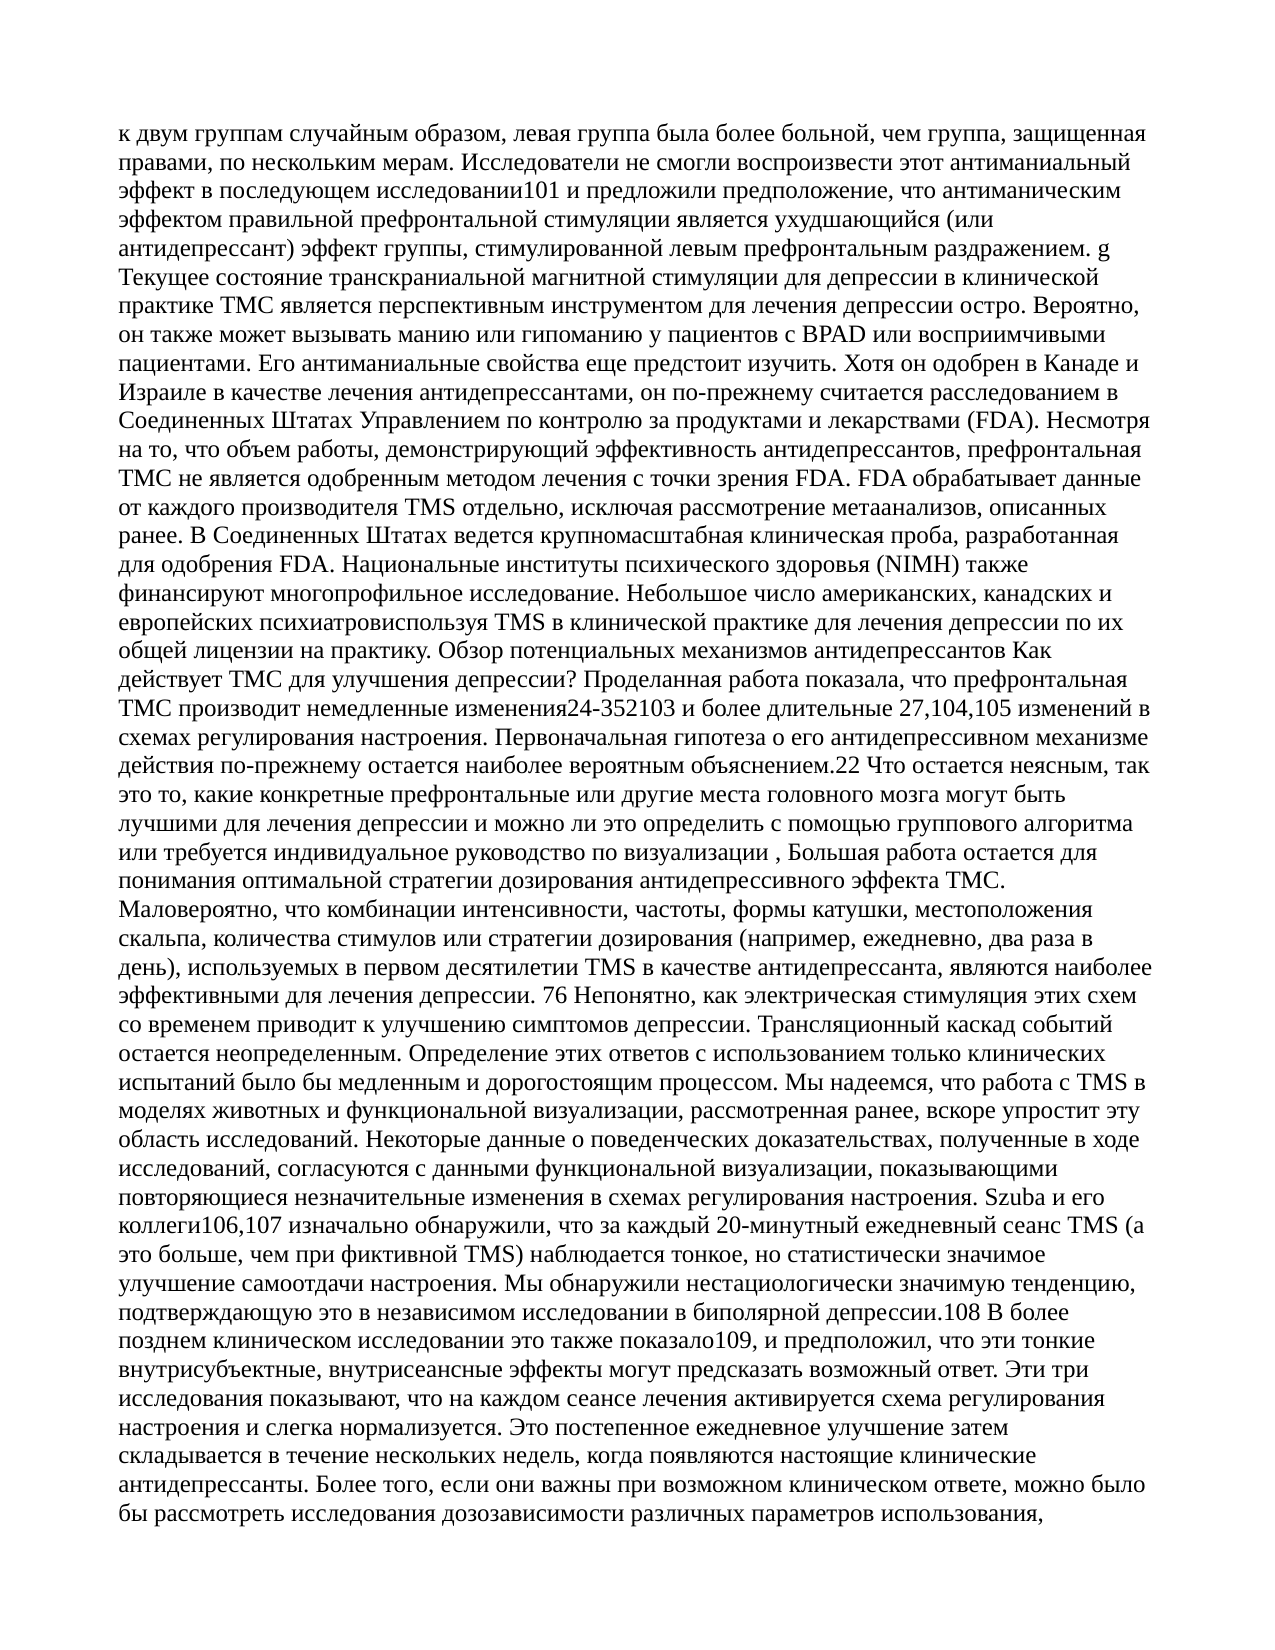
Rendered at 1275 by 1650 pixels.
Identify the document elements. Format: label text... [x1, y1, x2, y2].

text к двум группам случайным образом, левая группа была более больной, чем группа, защищенная правами, по нескольким мерам. Исследователи не смогли воспроизвести этот антиманиальный эффект в последующем исследовании101 и предложили предположение, что антиманическим эффектом правильной префронтальной стимуляции является ухудшающийся (или антидепрессант) эффект группы, стимулированной левым префронтальным раздражением. g Текущее состояние транскраниальной магнитной стимуляции для депрессии в клинической практике ТМС является перспективным инструментом для лечения депрессии остро. Вероятно, он также может вызывать манию или гипоманию у пациентов с BPAD или восприимчивыми пациентами. Его антиманиальные свойства еще предстоит изучить. Хотя он одобрен в Канаде и Израиле в качестве лечения антидепрессантами, он по-прежнему считается расследованием в Соединенных Штатах Управлением по контролю за продуктами и лекарствами (FDA). Несмотря на то, что объем работы, демонстрирующий эффективность антидепрессантов, префронтальная ТМС не является одобренным методом лечения с точки зрения FDA. FDA обрабатывает данные от каждого производителя TMS отдельно, исключая рассмотрение метаанализов, описанных ранее. В Соединенных Штатах ведется крупномасштабная клиническая проба, разработанная для одобрения FDA. Национальные институты психического здоровья (NIMH) также финансируют многопрофильное исследование. Небольшое число американских, канадских и европейских психиатровиспользуя TMS в клинической практике для лечения депрессии по их общей лицензии на практику. Обзор потенциальных механизмов антидепрессантов Как действует ТМС для улучшения депрессии? Проделанная работа показала, что префронтальная ТМС производит немедленные изменения24-352103 и более длительные 27,104,105 изменений в схемах регулирования настроения. Первоначальная гипотеза о его антидепрессивном механизме действия по-прежнему остается наиболее вероятным объяснением.22 Что остается неясным, так это то, какие конкретные префронтальные или другие места головного мозга могут быть лучшими для лечения депрессии и можно ли это определить с помощью группового алгоритма или требуется индивидуальное руководство по визуализации , Большая работа остается для понимания оптимальной стратегии дозирования антидепрессивного эффекта ТМС. Маловероятно, что комбинации интенсивности, частоты, формы катушки, местоположения скальпа, количества стимулов или стратегии дозирования (например, ежедневно, два раза в день), используемых в первом десятилетии TMS в качестве антидепрессанта, являются наиболее эффективными для лечения депрессии. 76 Непонятно, как электрическая стимуляция этих схем со временем приводит к улучшению симптомов депрессии. Трансляционный каскад событий остается неопределенным. Определение этих ответов с использованием только клинических испытаний было бы медленным и дорогостоящим процессом. Мы надеемся, что работа с TMS в моделях животных и функциональной визуализации, рассмотренная ранее, вскоре упростит эту область исследований. Некоторые данные о поведенческих доказательствах, полученные в ходе исследований, согласуются с данными функциональной визуализации, показывающими повторяющиеся незначительные изменения в схемах регулирования настроения. Szuba и его коллеги106,107 изначально обнаружили, что за каждый 20-минутный ежедневный сеанс TMS (а это больше, чем при фиктивной TMS) наблюдается тонкое, но статистически значимое улучшение самоотдачи настроения. Мы обнаружили нестациологически значимую тенденцию, подтверждающую это в независимом исследовании в биполярной депрессии.108 В более позднем клиническом исследовании это также показало109, и предположил, что эти тонкие внутрисубъектные, внутрисеансные эффекты могут предсказать возможный ответ. Эти три исследования показывают, что на каждом сеансе лечения активируется схема регулирования настроения и слегка нормализуется. Это постепенное ежедневное улучшение затем складывается в течение нескольких недель, когда появляются настоящие клинические антидепрессанты. Более того, если они важны при возможном клиническом ответе, можно было бы рассмотреть исследования дозозависимости различных параметров использования, [118, 118, 1157, 1527]
